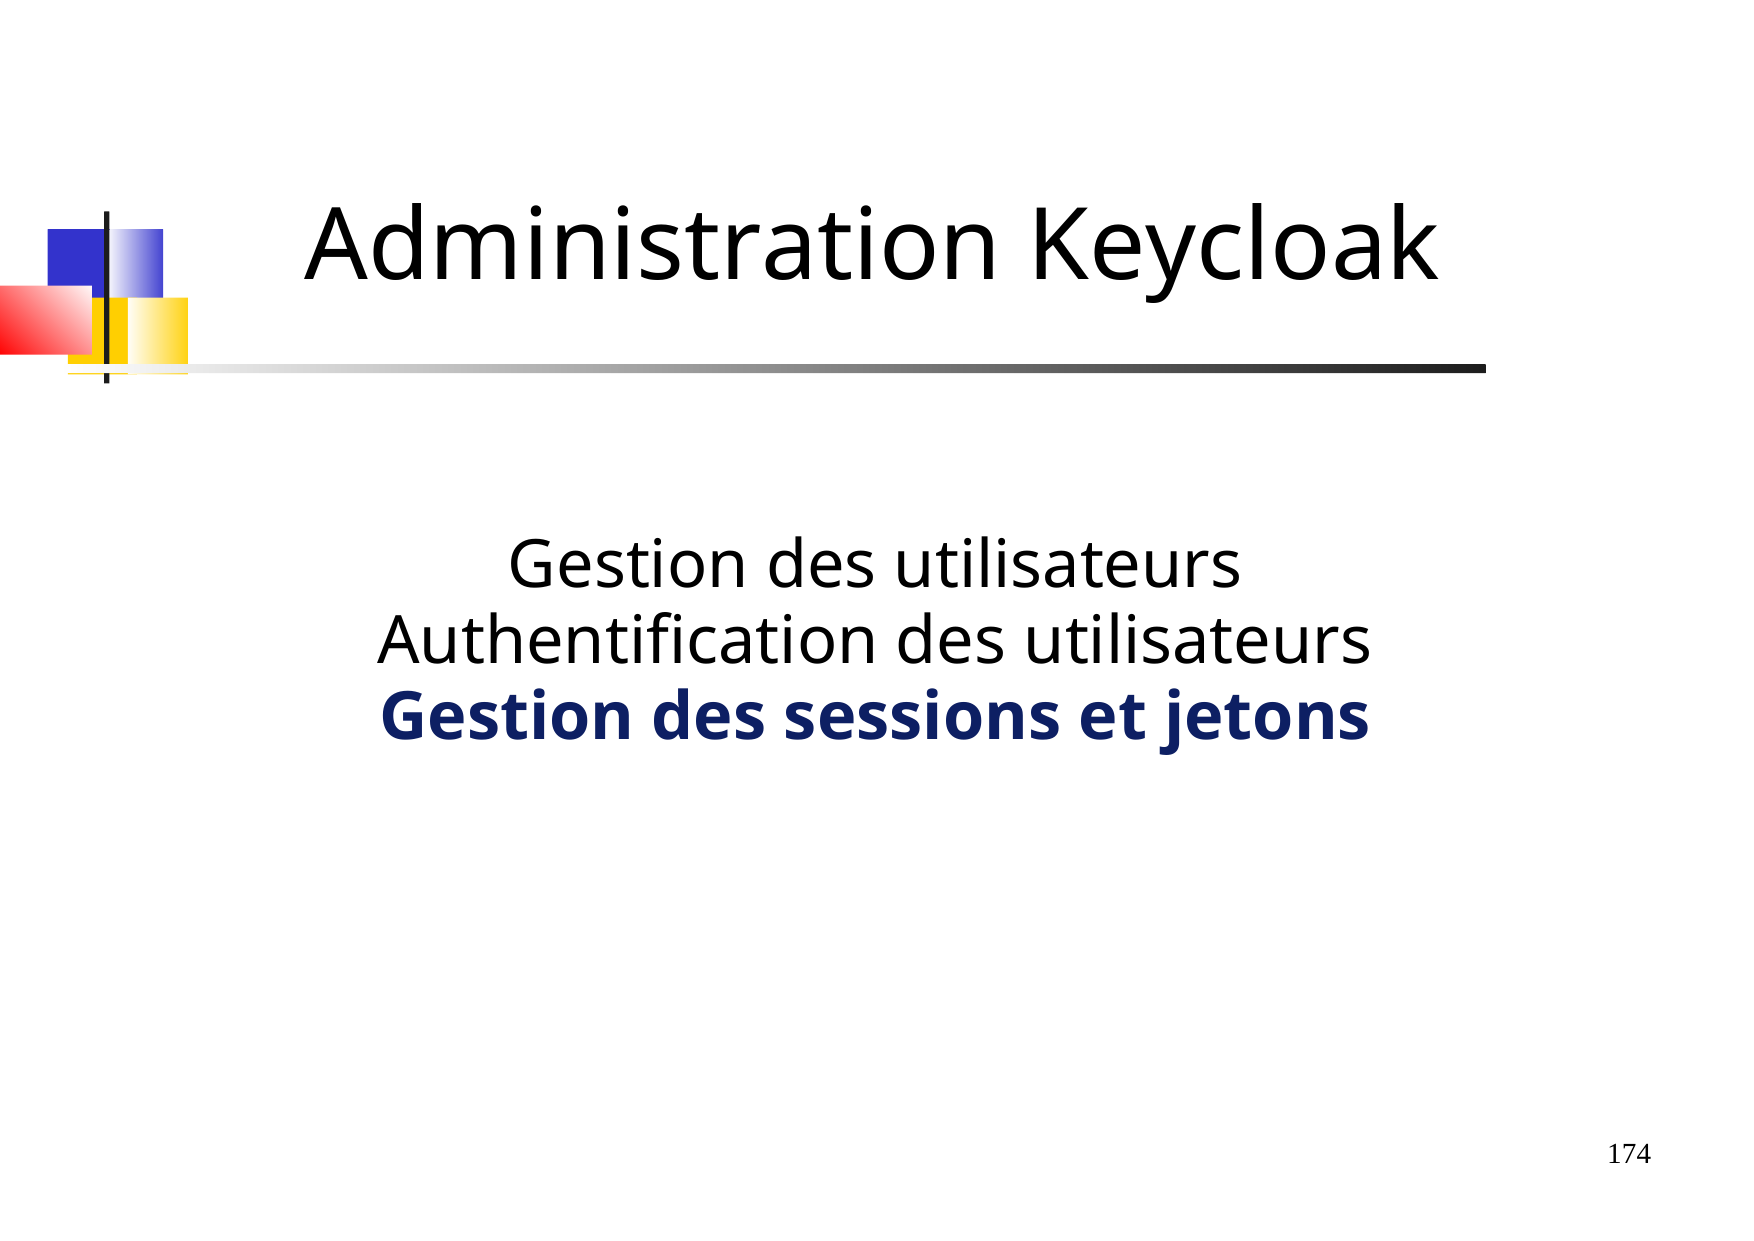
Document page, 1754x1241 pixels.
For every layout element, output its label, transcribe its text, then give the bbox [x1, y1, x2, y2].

title Administration Keycloak [179, 139, 1567, 351]
subtitle Gestion des utilisateurs Authentification des utilisateurs Gestion des sessions et jetons [179, 371, 1567, 1091]
